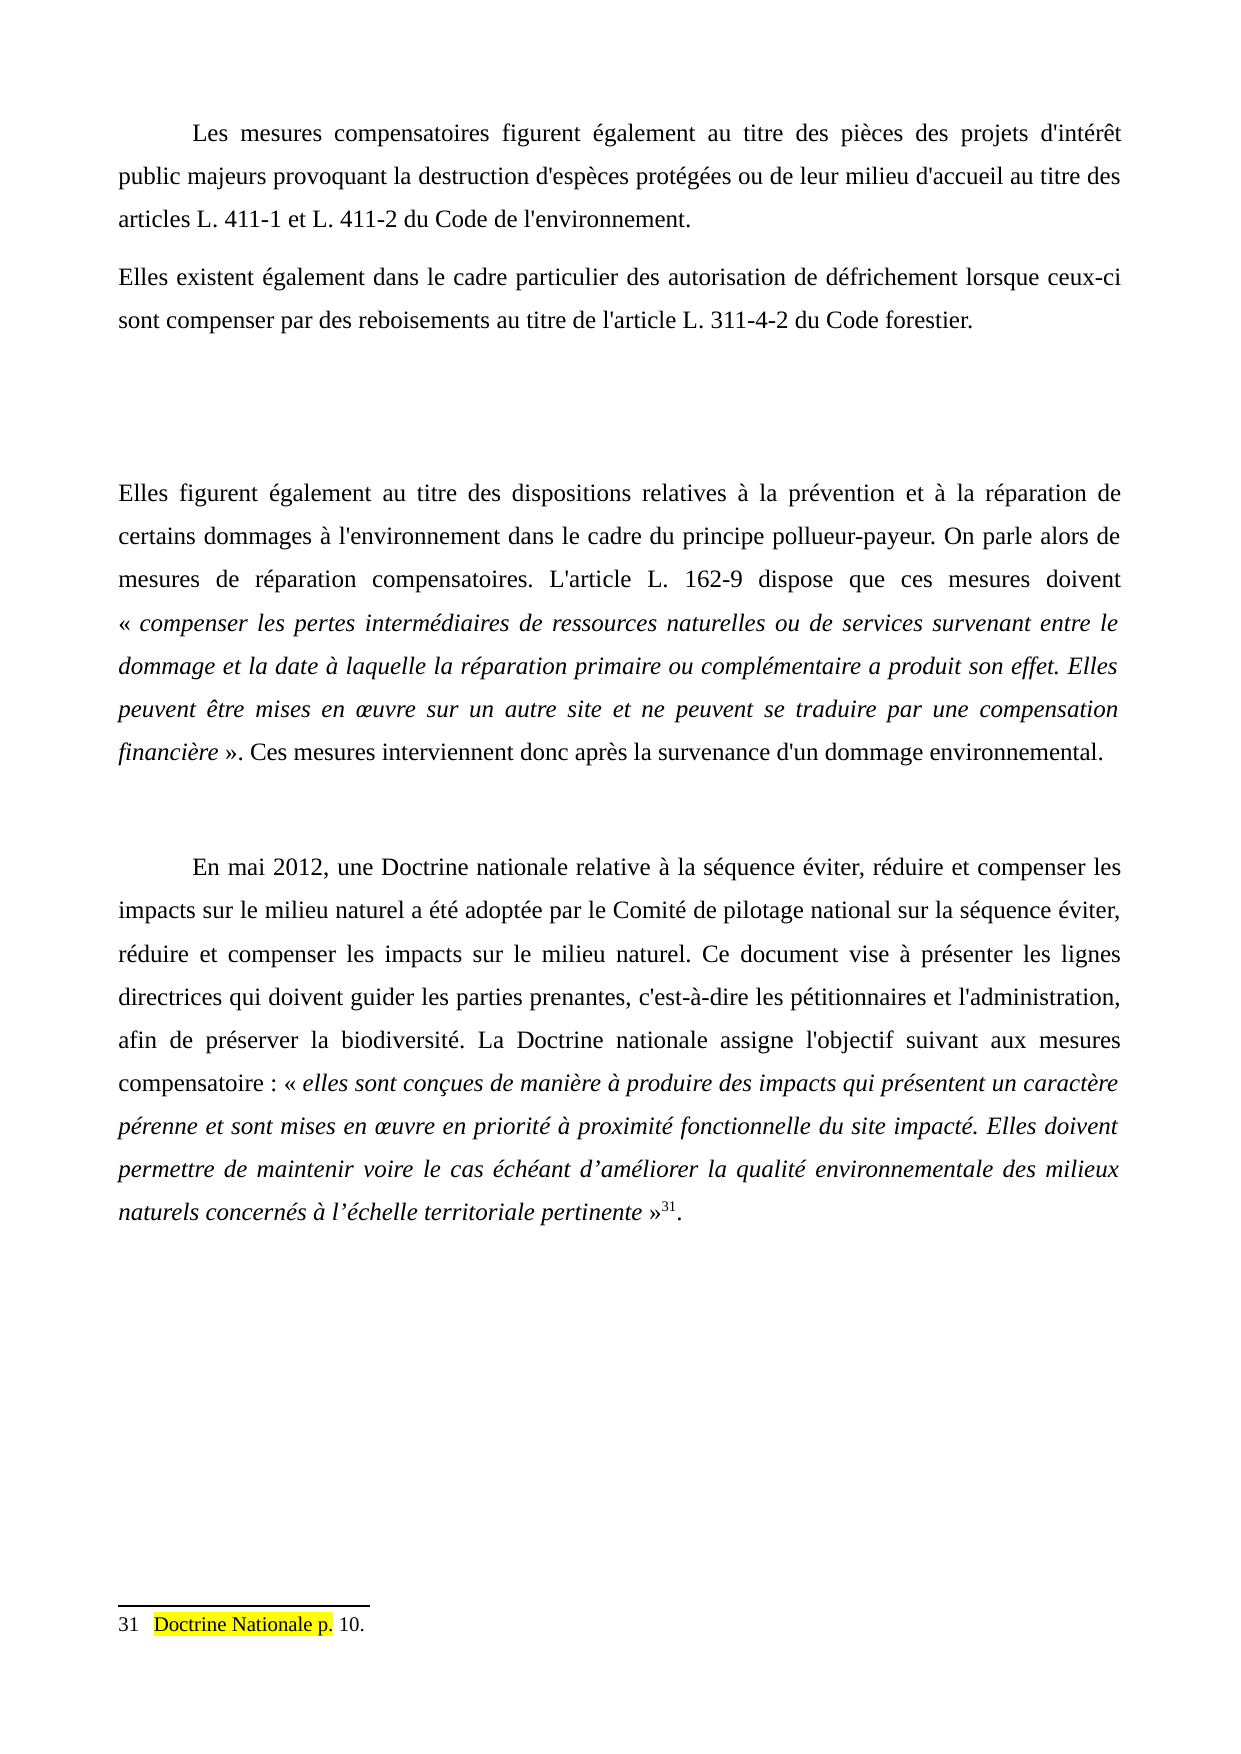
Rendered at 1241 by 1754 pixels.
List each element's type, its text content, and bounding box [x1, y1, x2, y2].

text Les mesures compensatoires figurent également au titre des pièces des projets d'intérêt public majeurs provoquant la destruction d'espèces protégées ou de leur milieu d'accueil au titre des articles L. 411-1 et L. 411-2 du Code de l'environnement. [118, 118, 1122, 233]
text Doctrine Nationale p. 10. [118, 1612, 1122, 1636]
text Elles existent également dans le cadre particulier des autorisation de défrichement lorsque ceux-ci sont compenser par des reboisements au titre de l'article L. 311-4-2 du Code forestier. [118, 262, 1122, 334]
text En mai 2012, une Doctrine nationale relative à la séquence éviter, réduire et compenser les impacts sur le milieu naturel a été adoptée par le Comité de pilotage national sur la séquence éviter, réduire et compenser les impacts sur le milieu naturel. Ce document vise à présenter les lignes directrices qui doivent guider les parties prenantes, c'est-à-dire les pétitionnaires et l'administration, afin de préserver la biodiversité. La Doctrine nationale assigne l'objectif suivant aux mesures compensatoire : « elles sont conçues de manière à produire des impacts qui présentent un caractère pérenne et sont mises en œuvre en priorité à proximité fonctionnelle du site impacté. Elles doivent permettre de maintenir voire le cas échéant d’améliorer la qualité environnementale des milieux naturels concernés à l’échelle territoriale pertinente ». [118, 852, 1122, 1226]
text Elles figurent également au titre des dispositions relatives à la prévention et à la réparation de certains dommages à l'environnement dans le cadre du principe pollueur-payeur. On parle alors de mesures de réparation compensatoires. L'article L. 162-9 dispose que ces mesures doivent « compenser les pertes intermédiaires de ressources naturelles ou de services survenant entre le dommage et la date à laquelle la réparation primaire ou complémentaire a produit son effet. Elles peuvent être mises en œuvre sur un autre site et ne peuvent se traduire par une compensation financière ». Ces mesures interviennent donc après la survenance d'un dommage environnemental. [118, 478, 1122, 766]
